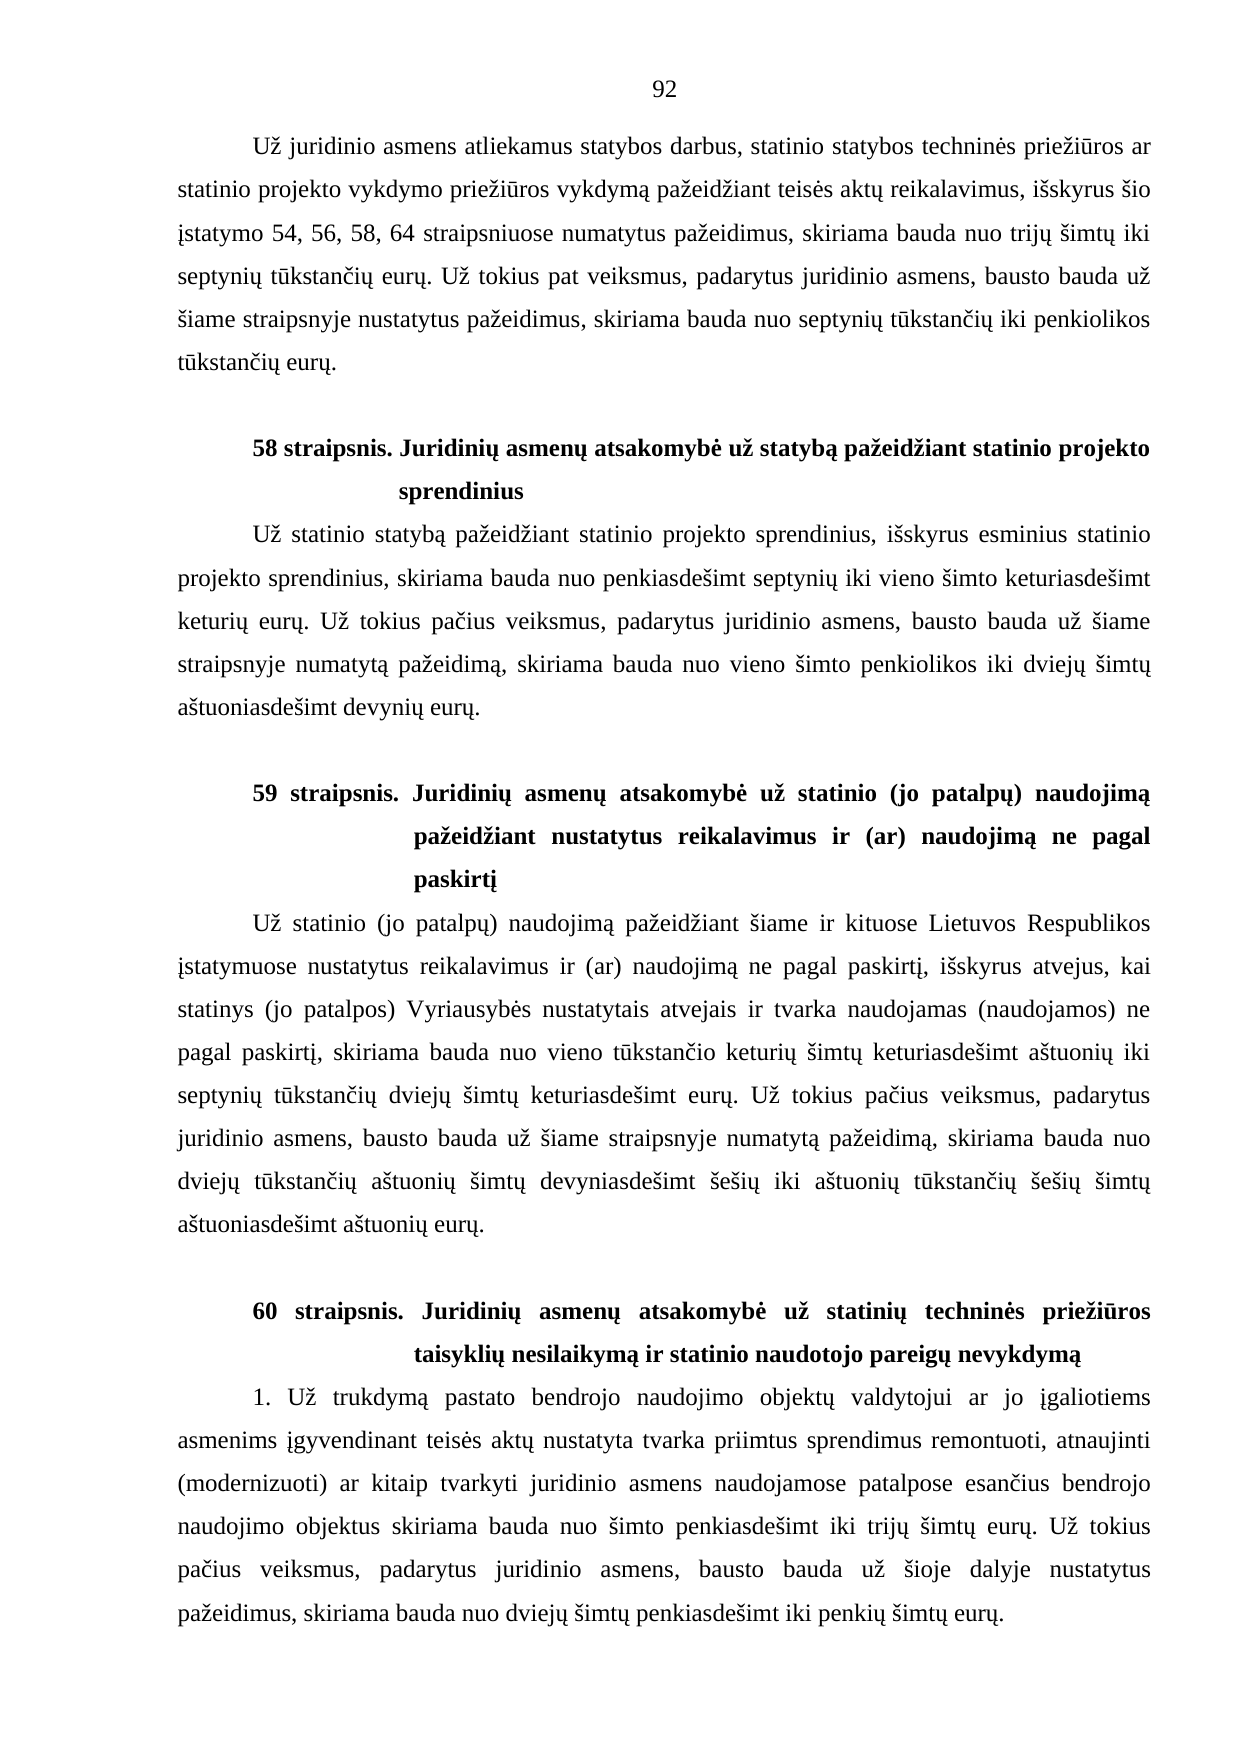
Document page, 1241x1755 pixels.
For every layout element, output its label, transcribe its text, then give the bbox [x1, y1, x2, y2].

text Už juridinio asmens atliekamus statybos darbus, statinio statybos techninės priežiūros ar statinio projekto vykdymo priežiūros vykdymą pažeidžiant teisės aktų reikalavimus, išskyrus šio įstatymo 54, 56, 58, 64 straipsniuose numatytus pažeidimus, skiriama bauda nuo trijų šimtų iki septynių tūkstančių eurų. Už tokius pat veiksmus, padarytus juridinio asmens, bausto bauda už šiame straipsnyje nustatytus pažeidimus, skiriama bauda nuo septynių tūkstančių iki penkiolikos tūkstančių eurų. [177, 131, 1152, 376]
text 58 straipsnis. Juridinių asmenų atsakomybė už statybą pažeidžiant statinio projekto sprendinius [252, 433, 1152, 505]
text 60 straipsnis. Juridinių asmenų atsakomybė už statinių techninės priežiūros taisyklių nesilaikymą ir statinio naudotojo pareigų nevykdymą [252, 1296, 1152, 1368]
text 1. Už trukdymą pastato bendrojo naudojimo objektų valdytojui ar jo įgaliotiems asmenims įgyvendinant teisės aktų nustatyta tvarka priimtus sprendimus remontuoti, atnaujinti (modernizuoti) ar kitaip tvarkyti juridinio asmens naudojamose patalpose esančius bendrojo naudojimo objektus skiriama bauda nuo šimto penkiasdešimt iki trijų šimtų eurų. Už tokius pačius veiksmus, padarytus juridinio asmens, bausto bauda už šioje dalyje nustatytus pažeidimus, skiriama bauda nuo dviejų šimtų penkiasdešimt iki penkių šimtų eurų. [177, 1382, 1152, 1626]
text Už statinio statybą pažeidžiant statinio projekto sprendinius, išskyrus esminius statinio projekto sprendinius, skiriama bauda nuo penkiasdešimt septynių iki vieno šimto keturiasdešimt keturių eurų. Už tokius pačius veiksmus, padarytus juridinio asmens, bausto bauda už šiame straipsnyje numatytą pažeidimą, skiriama bauda nuo vieno šimto penkiolikos iki dviejų šimtų aštuoniasdešimt devynių eurų. [177, 519, 1152, 721]
text 59 straipsnis. Juridinių asmenų atsakomybė už statinio (jo patalpų) naudojimą pažeidžiant nustatytus reikalavimus ir (ar) naudojimą ne pagal paskirtį [252, 778, 1152, 893]
text Už statinio (jo patalpų) naudojimą pažeidžiant šiame ir kituose Lietuvos Respublikos įstatymuose nustatytus reikalavimus ir (ar) naudojimą ne pagal paskirtį, išskyrus atvejus, kai statinys (jo patalpos) Vyriausybės nustatytais atvejais ir tvarka naudojamas (naudojamos) ne pagal paskirtį, skiriama bauda nuo vieno tūkstančio keturių šimtų keturiasdešimt aštuonių iki septynių tūkstančių dviejų šimtų keturiasdešimt eurų. Už tokius pačius veiksmus, padarytus juridinio asmens, bausto bauda už šiame straipsnyje numatytą pažeidimą, skiriama bauda nuo dviejų tūkstančių aštuonių šimtų devyniasdešimt šešių iki aštuonių tūkstančių šešių šimtų aštuoniasdešimt aštuonių eurų. [177, 908, 1152, 1238]
